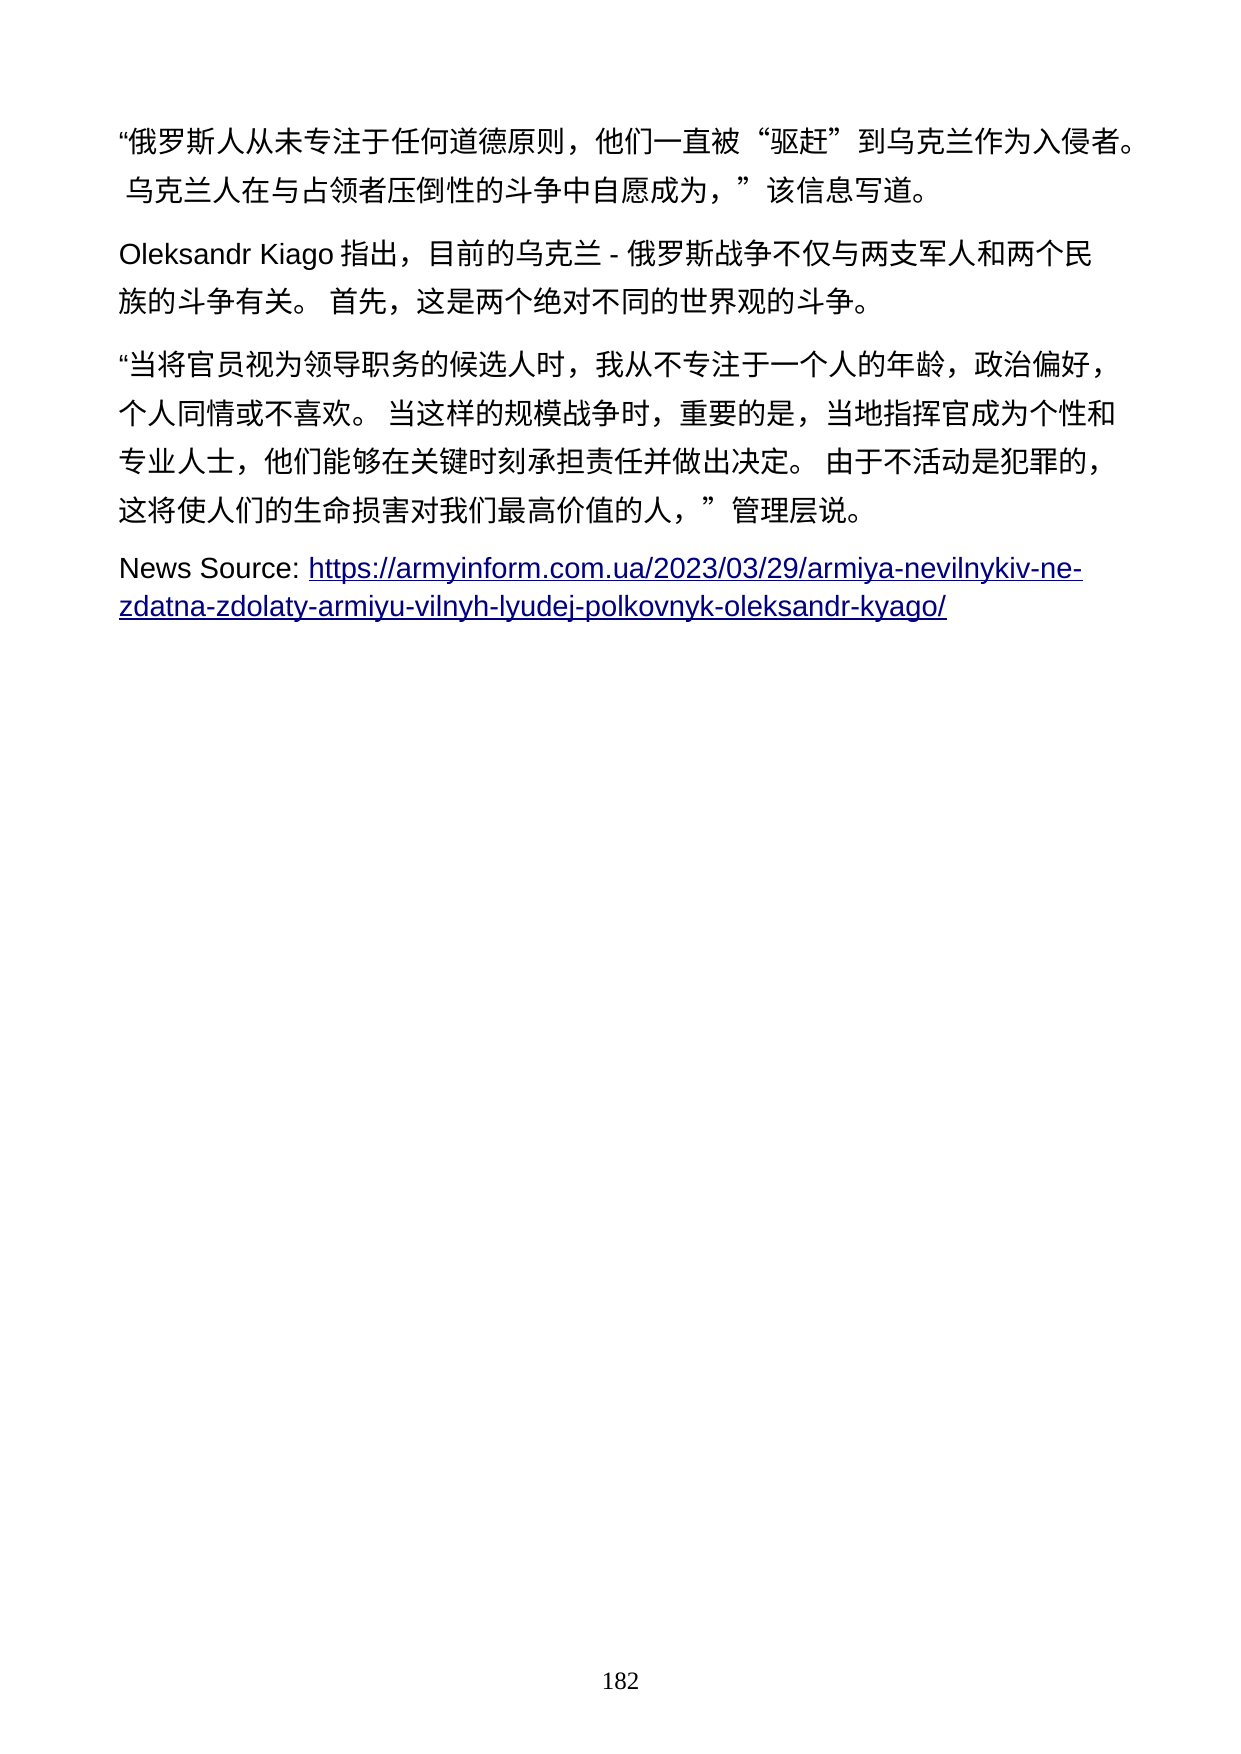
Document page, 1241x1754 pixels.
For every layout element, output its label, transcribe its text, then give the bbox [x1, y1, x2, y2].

text Oleksandr Kiago指出，目前的乌克兰 - 俄罗斯战争不仅与两支军人和两个民族的斗争有关。 首先，这是两个绝对不同的世界观的斗争。 [118, 230, 1122, 321]
text “当将官员视为领导职务的候选人时，我从不专注于一个人的年龄，政治偏好，个人同情或不喜欢。 当这样的规模战争时，重要的是，当地指挥官成为个性和专业人士，他们能够在关键时刻承担责任并做出决定。 由于不活动是犯罪的，这将使人们的生命损害对我们最高价值的人，”管理层说。 [118, 342, 1122, 530]
text “俄罗斯人从未专注于任何道德原则，他们一直被“驱赶”到乌克兰作为入侵者。 乌克兰人在与占领者压倒性的斗争中自愿成为，”该信息写道。 [118, 118, 1122, 209]
text News Source: https://armyinform.com.ua/2023/03/29/armiya-nevilnykiv-ne-zdatna-zdolaty-armiyu-vilnyh-lyudej-polkovnyk-oleksandr-kyago/ [118, 551, 1122, 623]
